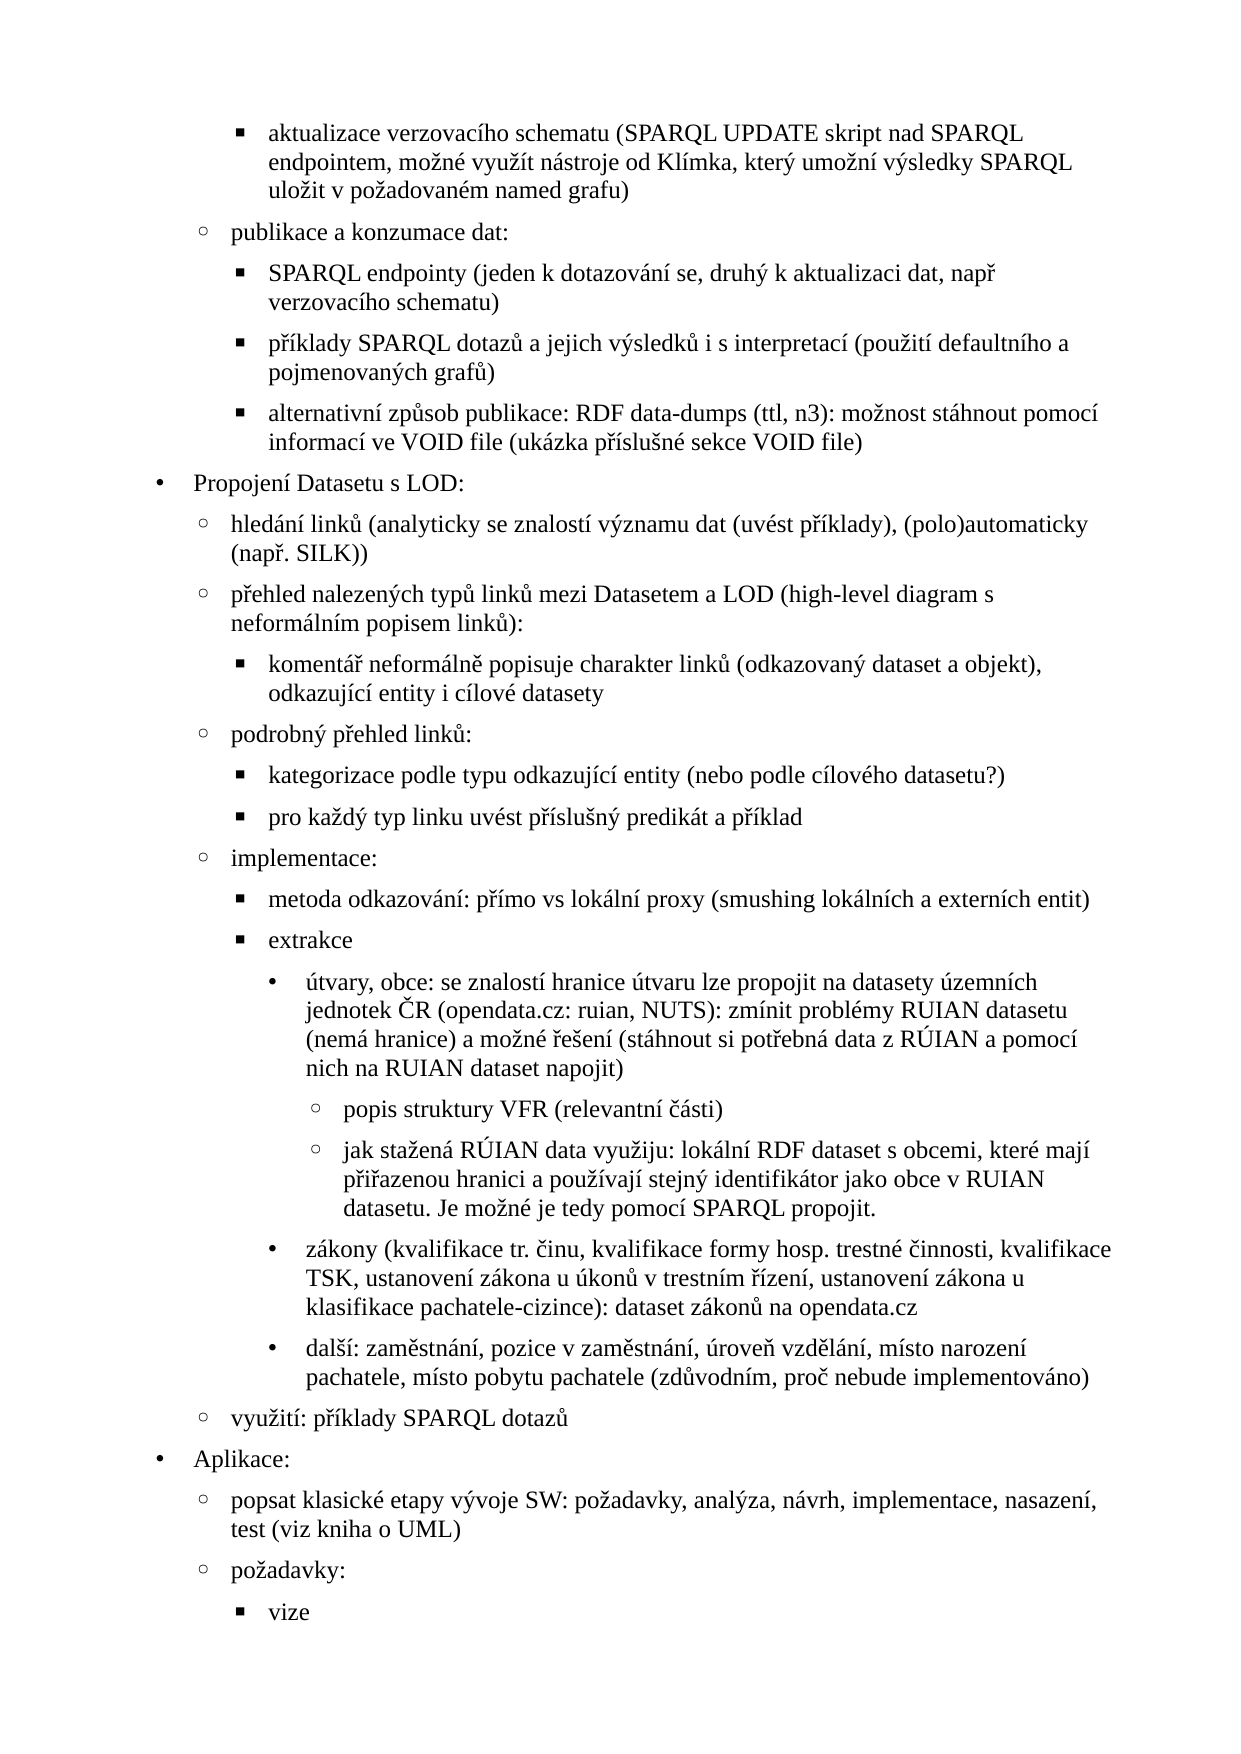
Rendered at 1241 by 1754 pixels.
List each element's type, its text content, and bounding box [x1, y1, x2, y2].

list alternativní způsob publikace: RDF data-dumps (ttl, n3): možnost stáhnout pomocí informací ve VOID file (ukázka příslušné sekce VOID file) [231, 398, 1122, 456]
list aktualizace verzovacího schematu (SPARQL UPDATE skript nad SPARQL endpointem, možné využít nástroje od Klímka, který umožní výsledky SPARQL uložit v požadovaném named grafu) [231, 118, 1122, 204]
list pro každý typ linku uvést příslušný predikát a příklad [231, 802, 1122, 831]
list kategorizace podle typu odkazující entity (nebo podle cílového datasetu?) [231, 761, 1122, 789]
list příklady SPARQL dotazů a jejich výsledků i s interpretací (použití defaultního a pojmenovaných grafů) [231, 328, 1122, 386]
list útvary, obce: se znalostí hranice útvaru lze propojit na datasety územních jednotek ČR (opendata.cz: ruian, NUTS): zmínit problémy RUIAN datasetu (nemá hranice) a možné řešení (stáhnout si potřebná data z RÚIAN a pomocí nich na RUIAN dataset napojit) [268, 967, 1122, 1082]
list popsat klasické etapy vývoje SW: požadavky, analýza, návrh, implementace, nasazení, test (viz kniha o UML) [193, 1486, 1122, 1543]
list Propojení Datasetu s LOD: [156, 468, 1122, 497]
list popis struktury VFR (relevantní části) [306, 1094, 1122, 1123]
list Aplikace: [156, 1444, 1122, 1473]
list komentář neformálně popisuje charakter linků (odkazovaný dataset a objekt), odkazující entity i cílové datasety [231, 649, 1122, 707]
list SPARQL endpointy (jeden k dotazování se, druhý k aktualizaci dat, např verzovacího schematu) [231, 258, 1122, 316]
list hledání linků (analyticky se znalostí významu dat (uvést příklady), (polo)automaticky (např. SILK)) [193, 509, 1122, 567]
list vize [231, 1597, 1122, 1626]
list extrakce [231, 926, 1122, 954]
list publikace a konzumace dat: [193, 217, 1122, 246]
list požadavky: [193, 1556, 1122, 1584]
list implementace: [193, 843, 1122, 872]
list přehled nalezených typů linků mezi Datasetem a LOD (high-level diagram s neformálním popisem linků): [193, 579, 1122, 637]
list další: zaměstnání, pozice v zaměstnání, úroveň vzdělání, místo narození pachatele, místo pobytu pachatele (zdůvodním, proč nebude implementováno) [268, 1333, 1122, 1391]
list metoda odkazování: přímo vs lokální proxy (smushing lokálních a externích entit) [231, 884, 1122, 913]
list jak stažená RÚIAN data využiju: lokální RDF dataset s obcemi, které mají přiřazenou hranici a používají stejný identifikátor jako obce v RUIAN datasetu. Je možné je tedy pomocí SPARQL propojit. [306, 1136, 1122, 1222]
list využití: příklady SPARQL dotazů [193, 1403, 1122, 1432]
list zákony (kvalifikace tr. činu, kvalifikace formy hosp. trestné činnosti, kvalifikace TSK, ustanovení zákona u úkonů v trestním řízení, ustanovení zákona u klasifikace pachatele-cizince): dataset zákonů na opendata.cz [268, 1234, 1122, 1321]
list podrobný přehled linků: [193, 719, 1122, 748]
